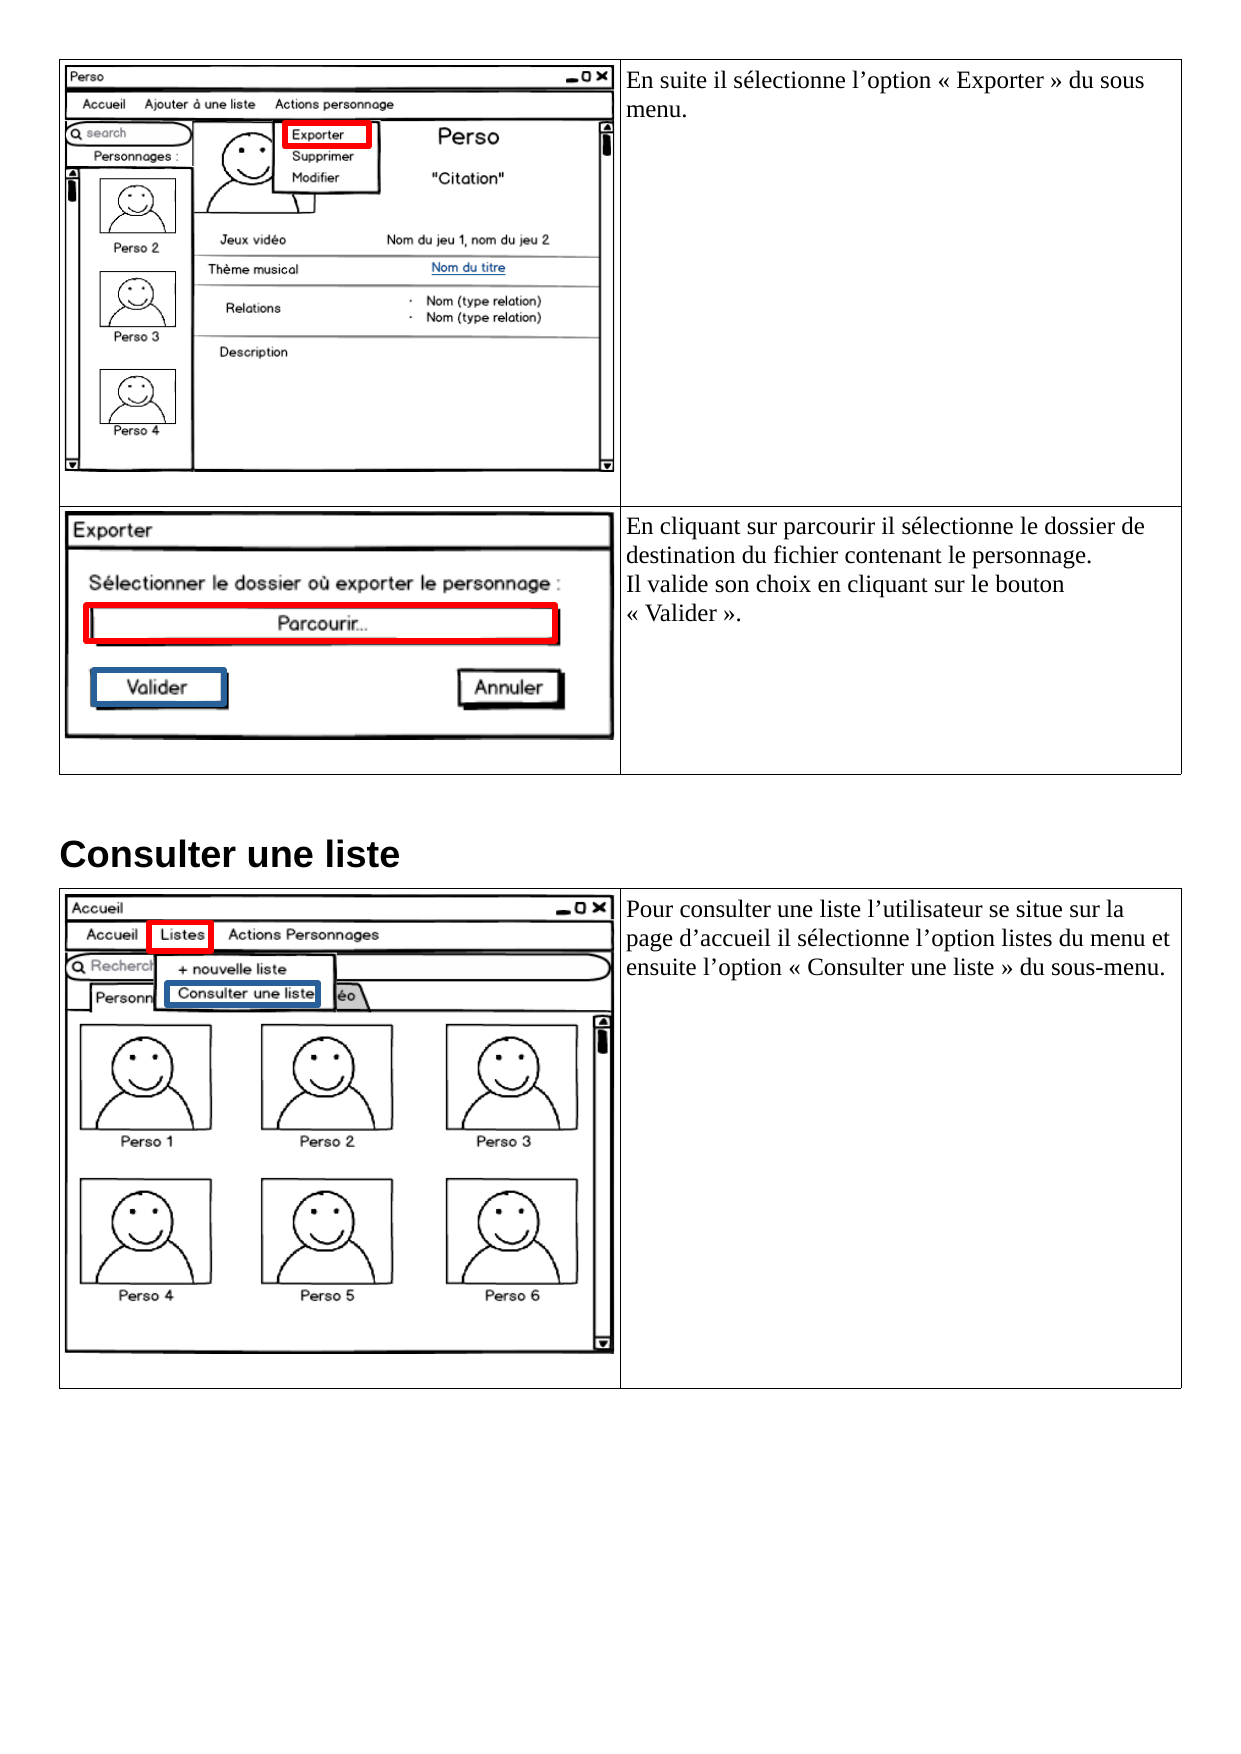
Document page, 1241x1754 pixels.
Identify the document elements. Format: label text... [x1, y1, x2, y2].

table_cell En cliquant sur parcourir il sélectionne le dossier de destination du fichier contenant le personnage. Il valide son choix en cliquant sur le bouton « Valider ». [621, 507, 1181, 774]
table_cell [60, 60, 620, 506]
table_cell En suite il sélectionne l’option « Exporter » du sous menu. [621, 60, 1181, 506]
picture [64, 894, 615, 1354]
picture [64, 65, 615, 472]
table_header [60, 889, 620, 1388]
subtitle Consulter une liste [59, 832, 1181, 876]
table_header Pour consulter une liste l’utilisateur se situe sur la page d’accueil il sélectionne l’option listes du menu et ensuite l’option « Consulter une liste » du sous-menu. [621, 889, 1181, 1388]
picture [64, 511, 615, 740]
table_cell [60, 507, 620, 774]
